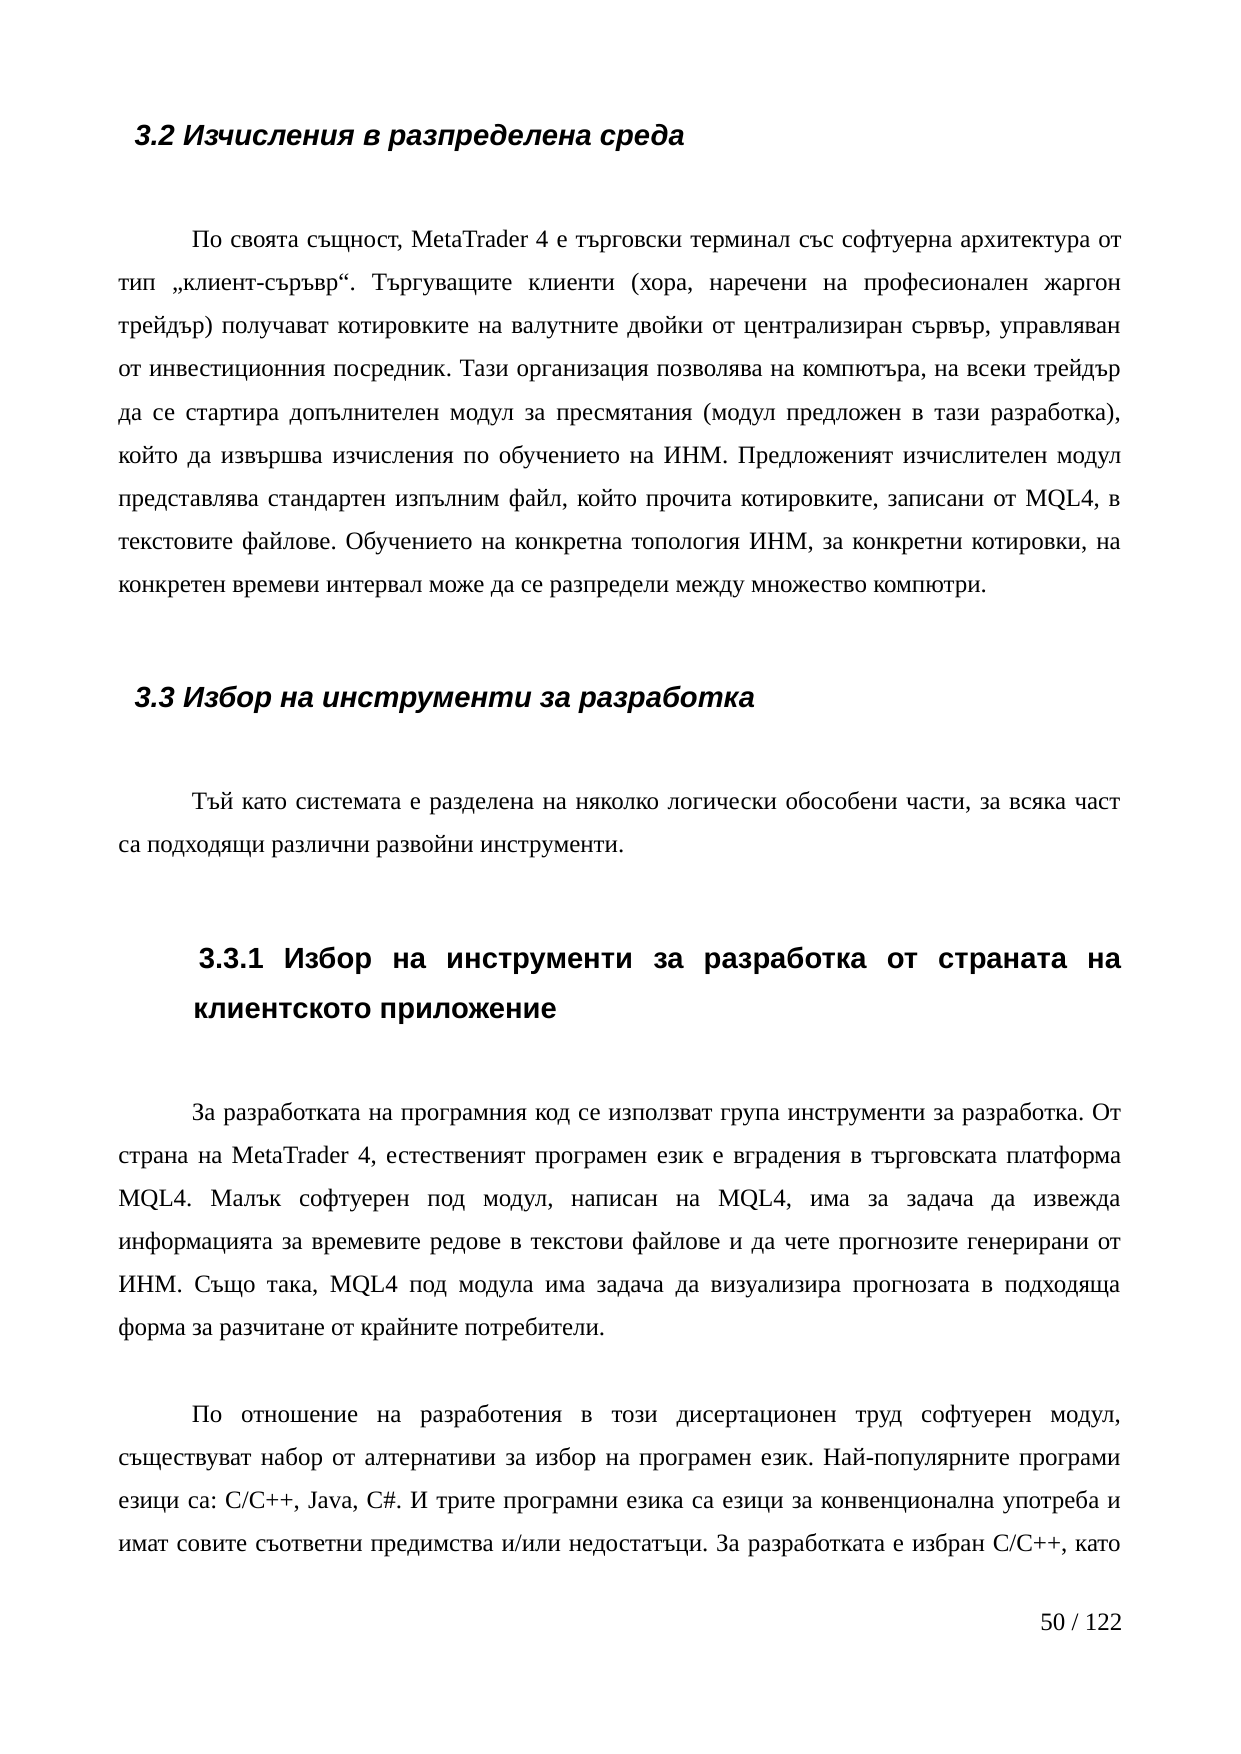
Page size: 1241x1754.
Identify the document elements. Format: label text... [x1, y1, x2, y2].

subtitle 3.3 Избор на инструменти за разработка [118, 680, 1122, 714]
subtitle 3.2 Изчисления в разпределена среда [118, 118, 1122, 152]
text Тъй като системата е разделена на няколко логически обособени части, за всяка част са подходящи различни развойни инструменти. [118, 786, 1122, 858]
text По отношение на разработения в този дисертационен труд софтуерен модул, съществуват набор от алтернативи за избор на програмен език. Най-популярните програми езици са: C/C++, Java, C#. И трите програмни езика са езици за конвенционална употреба и имат совите съответни предимства и/или недостатъци. За разработката е избран С/С++, като [118, 1399, 1122, 1557]
text За разработката на програмния код се използват група инструменти за разработка. От страна на MetaTrader 4, естественият програмен език е вградения в търговската платформа MQL4. Малък софтуерен под модул, написан на MQL4, има за задача да извежда информацията за времевите редове в текстови файлове и да чете прогнозите генерирани от ИНМ. Също така, MQL4 под модула има задача да визуализира прогнозата в подходяща форма за разчитане от крайните потребители. [118, 1097, 1122, 1341]
subtitle 3.3.1 Избор на инструменти за разработка от страната на клиентското приложение [118, 941, 1122, 1024]
text По своята същност, MetaTrader 4 е търговски терминал със софтуерна архитектура от тип „клиент-съръвр“. Търгуващите клиенти (хора, наречени на професионален жаргон трейдър) получават котировките на валутните двойки от централизиран сървър, управляван от инвестиционния посредник. Тази организация позволява на компютъра, на всеки трейдър да се стартира допълнителен модул за пресмятания (модул предложен в тази разработка), който да извършва изчисления по обучението на ИНМ. Предложеният изчислителен модул представлява стандартен изпълним файл, който прочита котировките, записани от MQL4, в текстовите файлове. Обучението на конкретна топология ИНМ, за конкретни котировки, на конкретен времеви интервал може да се разпредели между множество компютри. [118, 224, 1122, 598]
